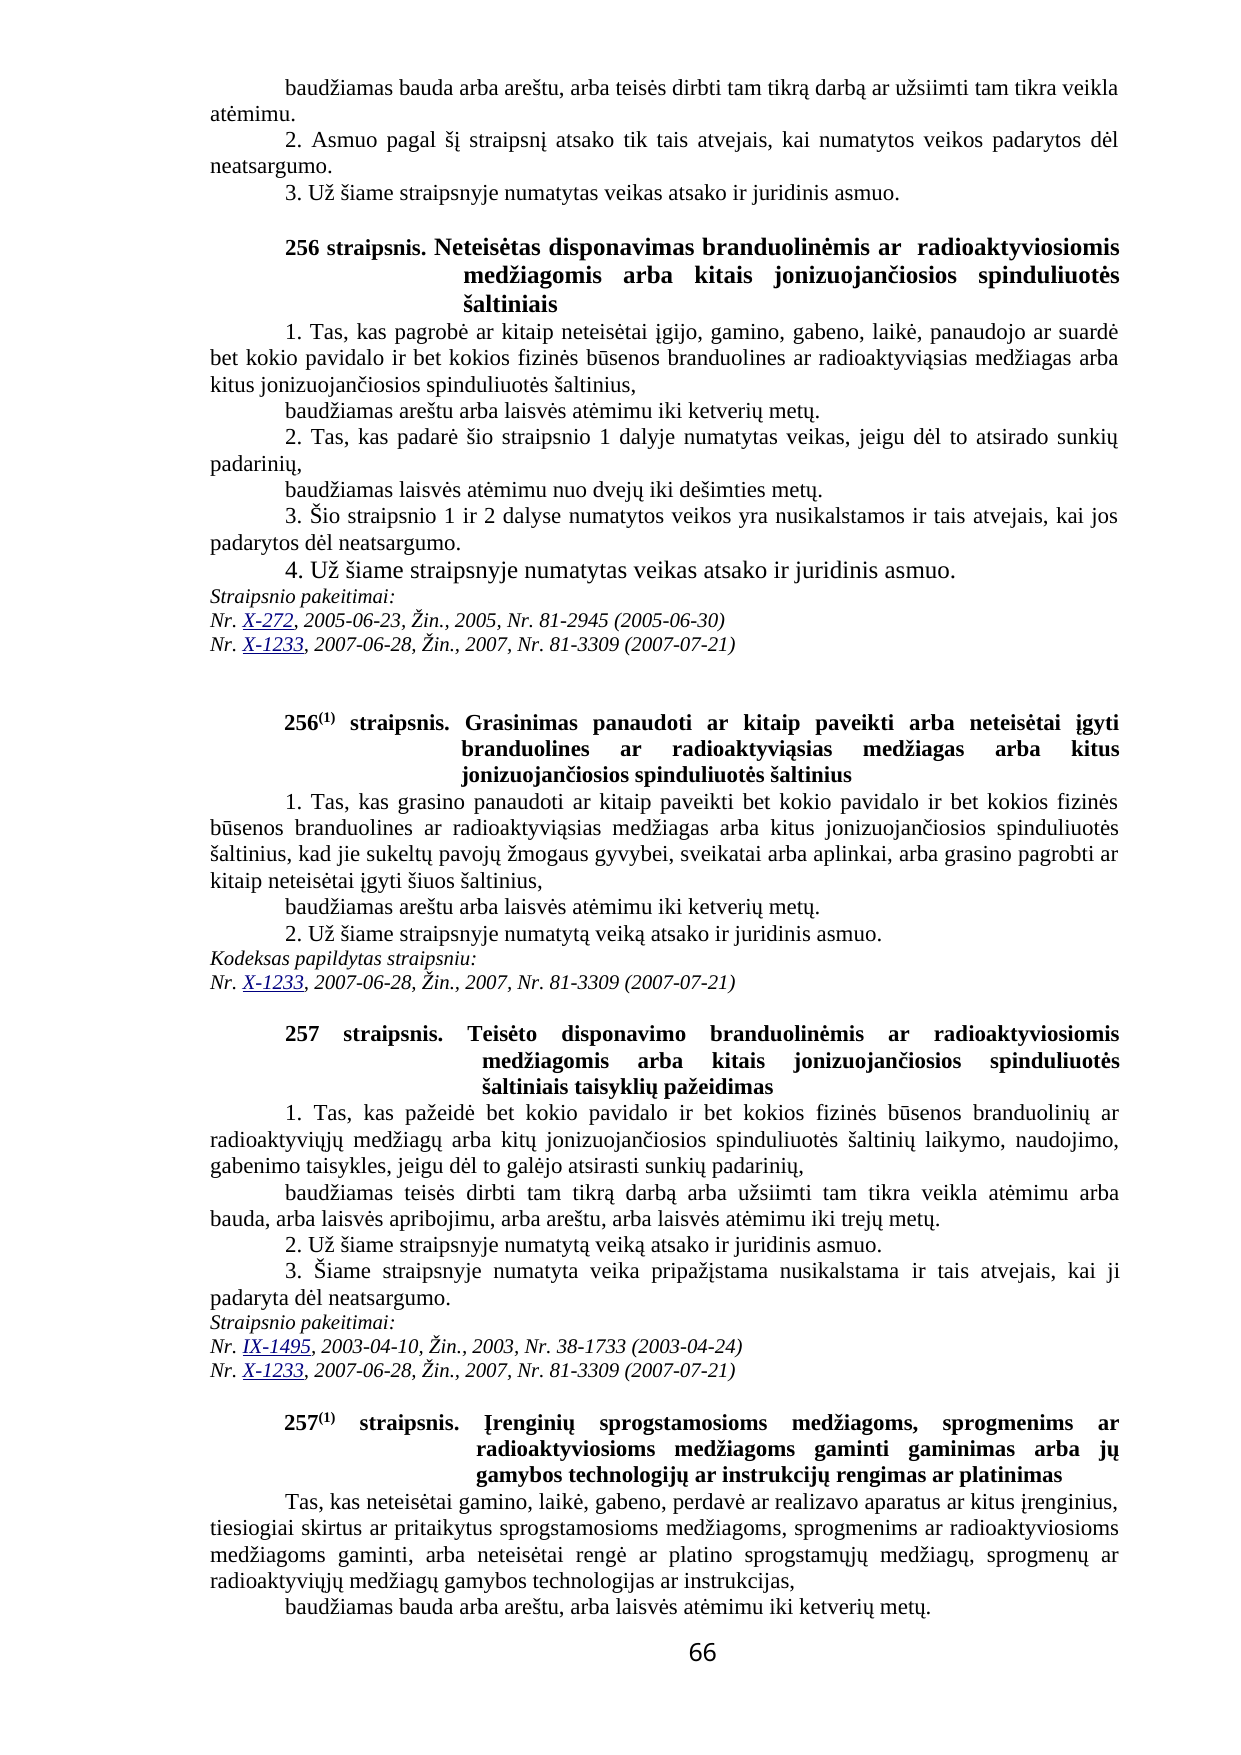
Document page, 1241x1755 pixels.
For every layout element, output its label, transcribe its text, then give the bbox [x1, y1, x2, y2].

text 257(1) straipsnis. Įrenginių sprogstamosioms medžiagoms, sprogmenims ar radioaktyviosioms medžiagoms gaminti gaminimas arba jų gamybos technologijų ar instrukcijų rengimas ar platinimas [284, 1409, 1120, 1488]
text baudžiamas laisvės atėmimu nuo dvejų iki dešimties metų. [210, 476, 1120, 502]
text Kodeksas papildytas straipsniu: [210, 946, 1120, 970]
text 257 straipsnis. Teisėto disponavimo branduolinėmis ar radioaktyviosiomis medžiagomis arba kitais jonizuojančiosios spinduliuotės šaltiniais taisyklių pažeidimas [285, 1020, 1120, 1099]
text 1. Tas, kas pagrobė ar kitaip neteisėtai įgijo, gamino, gabeno, laikė, panaudojo ar suardė bet kokio pavidalo ir bet kokios fizinės būsenos branduolines ar radioaktyviąsias medžiagas arba kitus jonizuojančiosios spinduliuotės šaltinius, [210, 318, 1120, 397]
text Nr. IX-1495, 2003-04-10, Žin., 2003, Nr. 38-1733 (2003-04-24) [210, 1334, 1120, 1358]
text 2. Asmuo pagal šį straipsnį atsako tik tais atvejais, kai numatytos veikos padarytos dėl neatsargumo. [210, 126, 1120, 179]
text 3. Už šiame straipsnyje numatytas veikas atsako ir juridinis asmuo. [210, 179, 1120, 205]
text baudžiamas areštu arba laisvės atėmimu iki ketverių metų. [210, 893, 1120, 919]
text 2. Tas, kas padarė šio straipsnio 1 dalyje numatytas veikas, jeigu dėl to atsirado sunkių padarinių, [210, 423, 1120, 476]
text Tas, kas neteisėtai gamino, laikė, gabeno, perdavė ar realizavo aparatus ar kitus įrenginius, tiesiogiai skirtus ar pritaikytus sprogstamosioms medžiagoms, sprogmenims ar radioaktyviosioms medžiagoms gaminti, arba neteisėtai rengė ar platino sprogstamųjų medžiagų, sprogmenų ar radioaktyviųjų medžiagų gamybos technologijas ar instrukcijas, [210, 1488, 1120, 1593]
text 1. Tas, kas pažeidė bet kokio pavidalo ir bet kokios fizinės būsenos branduolinių ar radioaktyviųjų medžiagų arba kitų jonizuojančiosios spinduliuotės šaltinių laikymo, naudojimo, gabenimo taisykles, jeigu dėl to galėjo atsirasti sunkių padarinių, [210, 1099, 1120, 1178]
text Nr. X-1233, 2007-06-28, Žin., 2007, Nr. 81-3309 (2007-07-21) [210, 632, 1120, 656]
text Straipsnio pakeitimai: [210, 1310, 1120, 1334]
text 2. Už šiame straipsnyje numatytą veiką atsako ir juridinis asmuo. [210, 1231, 1120, 1258]
text 2. Už šiame straipsnyje numatytą veiką atsako ir juridinis asmuo. [210, 919, 1120, 946]
text Straipsnio pakeitimai: [210, 584, 1120, 608]
text 1. Tas, kas grasino panaudoti ar kitaip paveikti bet kokio pavidalo ir bet kokios fizinės būsenos branduolines ar radioaktyviąsias medžiagas arba kitus jonizuojančiosios spinduliuotės šaltinius, kad jie sukeltų pavojų žmogaus gyvybei, sveikatai arba aplinkai, arba grasino pagrobti ar kitaip neteisėtai įgyti šiuos šaltinius, [210, 788, 1120, 893]
text baudžiamas bauda arba areštu, arba laisvės atėmimu iki ketverių metų. [210, 1593, 1120, 1620]
text 3. Šiame straipsnyje numatyta veika pripažįstama nusikalstama ir tais atvejais, kai ji padaryta dėl neatsargumo. [210, 1258, 1120, 1310]
text Nr. X-1233, 2007-06-28, Žin., 2007, Nr. 81-3309 (2007-07-21) [210, 1358, 1120, 1382]
text 4. Už šiame straipsnyje numatytas veikas atsako ir juridinis asmuo. [210, 555, 1120, 584]
text Nr. X-1233, 2007-06-28, Žin., 2007, Nr. 81-3309 (2007-07-21) [210, 970, 1120, 994]
text Nr. X-272, 2005-06-23, Žin., 2005, Nr. 81-2945 (2005-06-30) [210, 608, 1120, 632]
text 256 straipsnis. Neteisėtas disponavimas branduolinėmis ar radioaktyviosiomis medžiagomis arba kitais jonizuojančiosios spinduliuotės šaltiniais [285, 232, 1120, 318]
text baudžiamas teisės dirbti tam tikrą darbą arba užsiimti tam tikra veikla atėmimu arba bauda, arba laisvės apribojimu, arba areštu, arba laisvės atėmimu iki trejų metų. [210, 1178, 1120, 1231]
text 256(1) straipsnis. Grasinimas panaudoti ar kitaip paveikti arba neteisėtai įgyti branduolines ar radioaktyviąsias medžiagas arba kitus jonizuojančiosios spinduliuotės šaltinius [284, 709, 1120, 788]
text baudžiamas bauda arba areštu, arba teisės dirbti tam tikrą darbą ar užsiimti tam tikra veikla atėmimu. [210, 73, 1120, 126]
text 3. Šio straipsnio 1 ir 2 dalyse numatytos veikos yra nusikalstamos ir tais atvejais, kai jos padarytos dėl neatsargumo. [210, 502, 1120, 555]
text baudžiamas areštu arba laisvės atėmimu iki ketverių metų. [210, 397, 1120, 423]
